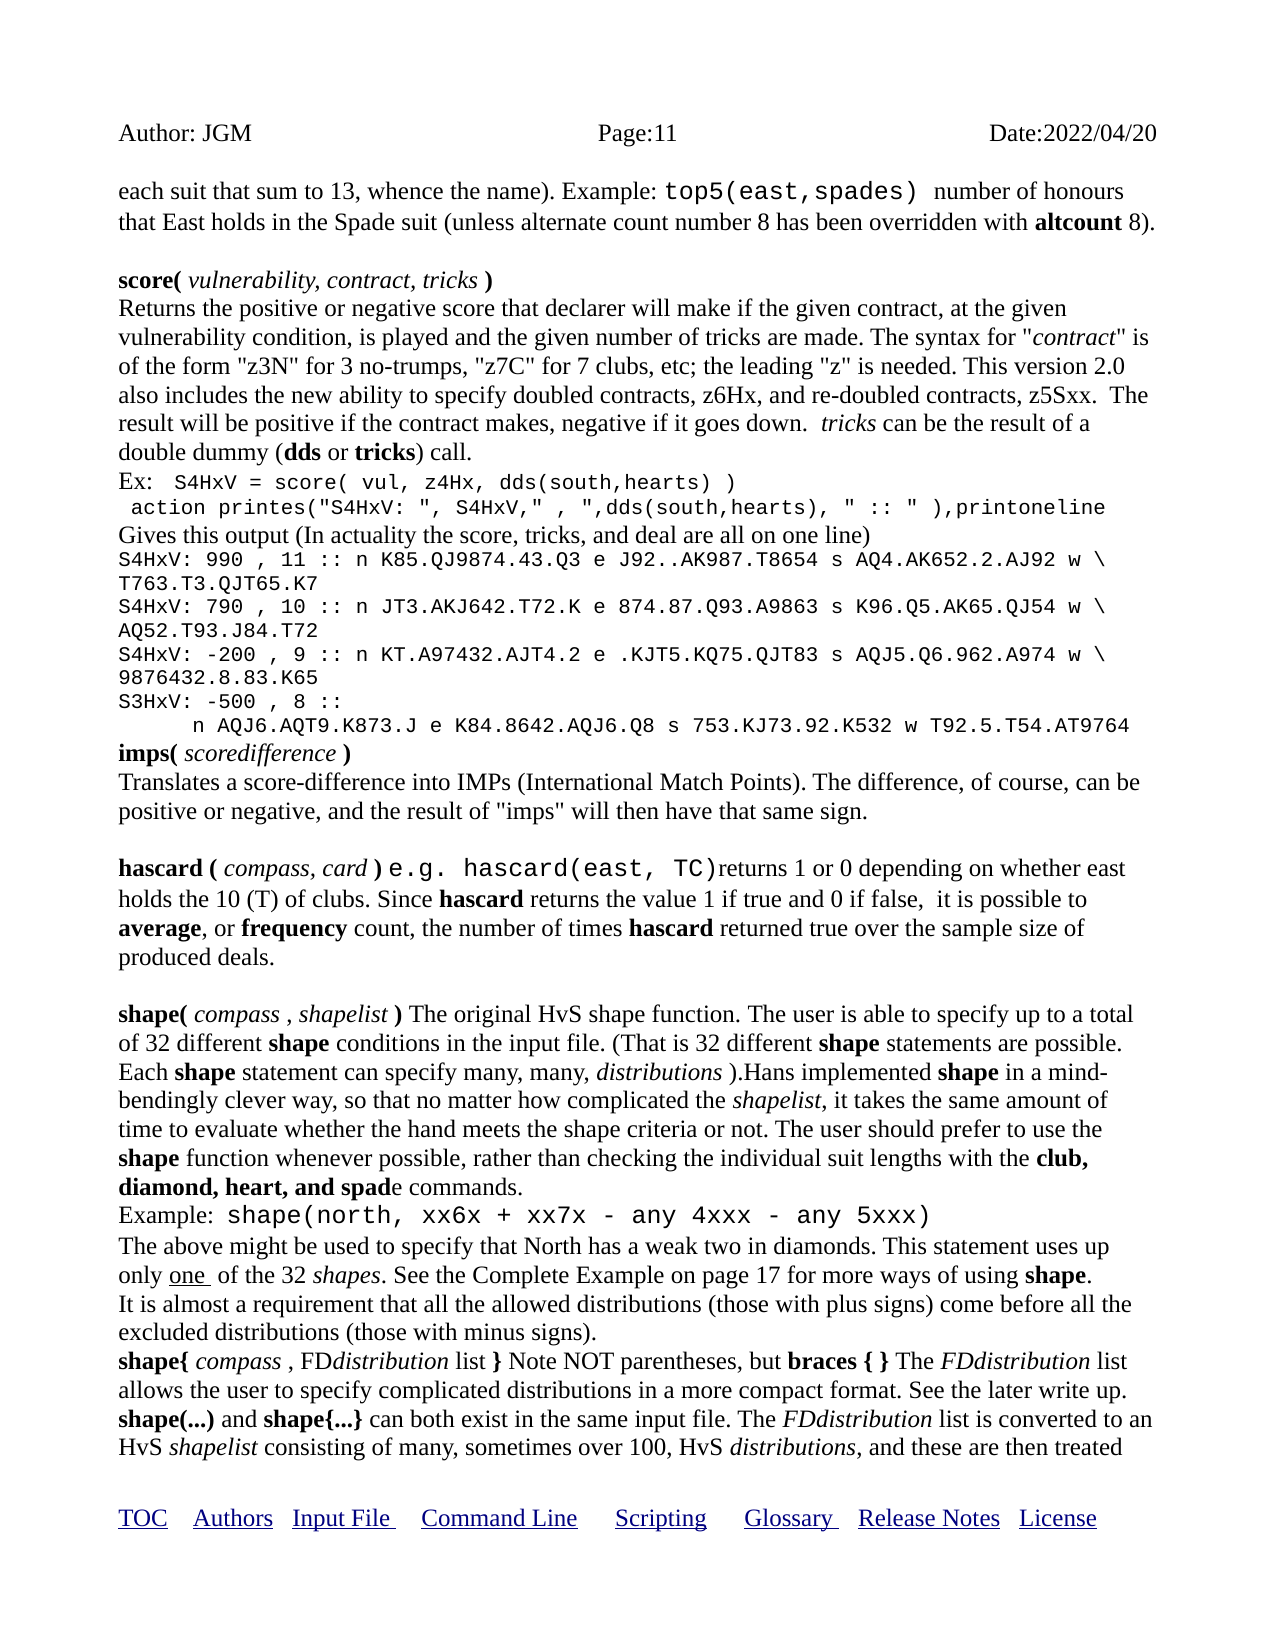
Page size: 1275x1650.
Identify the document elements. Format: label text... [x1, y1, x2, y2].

text each suit that sum to 13, whence the name). Example: top5(east,spades) number of honours that East holds in the Spade suit (unless alternate count number 8 has been overridden with altcount 8). [118, 176, 1157, 236]
text action printes("S4HxV: ", S4HxV," , ",dds(south,hearts), " :: " ),printoneline [118, 497, 1157, 520]
text Gives this output (In actuality the score, tricks, and deal are all on one line) [118, 520, 1157, 549]
text S4HxV: -200 , 9 :: n KT.A97432.AJT4.2 e .KJT5.KQ75.QJT83 s AQJ5.Q6.962.A974 w \9876432.8.83.K65 [118, 644, 1157, 691]
text Example: shape(north, xx6x + xx7x - any 4xxx - any 5xxx) [118, 1200, 1157, 1231]
text n AQJ6.AQT9.K873.J e K84.8642.AQJ6.Q8 s 753.KJ73.92.K532 w T92.5.T54.AT9764 [118, 715, 1157, 738]
text It is almost a requirement that all the allowed distributions (those with plus signs) come before all the excluded distributions (those with minus signs). [118, 1289, 1157, 1346]
text imps( scoredifference ) Translates a score-difference into IMPs (International Match Points). The difference, of course, can be positive or negative, and the result of "imps" will then have that same sign. [118, 738, 1157, 824]
text score( vulnerability, contract, tricks ) Returns the positive or negative score that declarer will make if the given contract, at the given vulnerability condition, is played and the given number of tricks are made. The syntax for "contract" is of the form "z3N" for 3 no-trumps, "z7C" for 7 clubs, etc; the leading "z" is needed. This version 2.0 also includes the new ability to specify doubled contracts, z6Hx, and re-doubled contracts, z5Sxx. The result will be positive if the contract makes, negative if it goes down. tricks can be the result of a double dummy (dds or tricks) call. [118, 265, 1157, 466]
text shape(...) and shape{...} can both exist in the same input file. The FDdistribution list is converted to an HvS shapelist consisting of many, sometimes over 100, HvS distributions, and these are then treated [118, 1404, 1157, 1461]
text S3HxV: -500 , 8 :: [118, 691, 1157, 715]
text Ex: S4HxV = score( vul, z4Hx, dds(south,hearts) ) [118, 466, 1157, 497]
text shape( compass , shapelist ) The original HvS shape function. The user is able to specify up to a total of 32 different shape conditions in the input file. (That is 32 different shape statements are possible. Each shape statement can specify many, many, distributions ).Hans implemented shape in a mind-bendingly clever way, so that no matter how complicated the shapelist, it takes the same amount of time to evaluate whether the hand meets the shape criteria or not. The user should prefer to use the shape function whenever possible, rather than checking the individual suit lengths with the club, diamond, heart, and spade commands. [118, 999, 1157, 1200]
text The above might be used to specify that North has a weak two in diamonds. This statement uses up only one of the 32 shapes. See the Complete Example on page 17 for more ways of using shape. [118, 1231, 1157, 1289]
text shape{ compass , FDdistribution list } Note NOT parentheses, but braces { } The FDdistribution list allows the user to specify complicated distributions in a more compact format. See the later write up. [118, 1346, 1157, 1404]
text S4HxV: 790 , 10 :: n JT3.AKJ642.T72.K e 874.87.Q93.A9863 s K96.Q5.AK65.QJ54 w \ AQ52.T93.J84.T72 [118, 596, 1157, 644]
text S4HxV: 990 , 11 :: n K85.QJ9874.43.Q3 e J92..AK987.T8654 s AQ4.AK652.2.AJ92 w \T763.T3.QJT65.K7 [118, 549, 1157, 596]
text hascard ( compass, card ) e.g. hascard(east, TC)returns 1 or 0 depending on whether east holds the 10 (T) of clubs. Since hascard returns the value 1 if true and 0 if false, it is possible to average, or frequency count, the number of times hascard returned true over the sample size of produced deals. [118, 853, 1157, 970]
